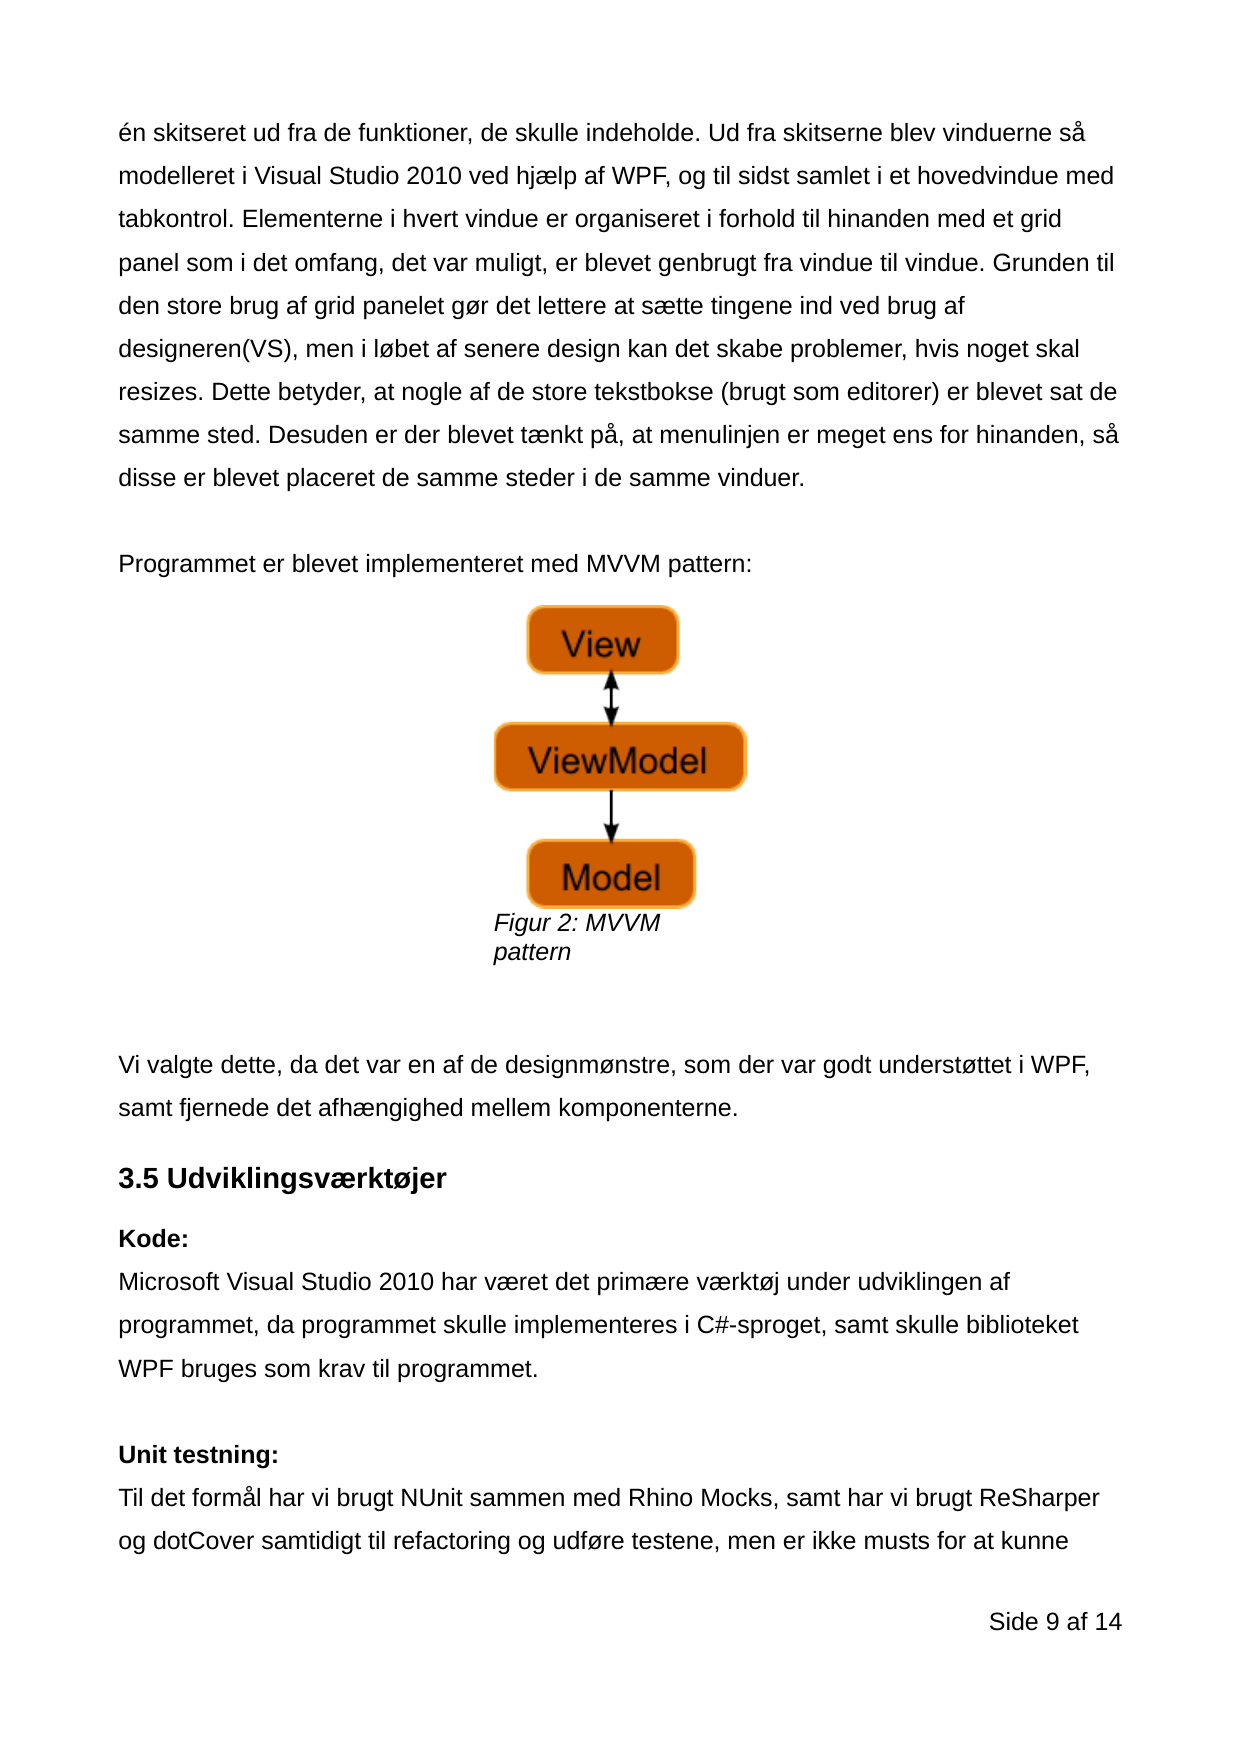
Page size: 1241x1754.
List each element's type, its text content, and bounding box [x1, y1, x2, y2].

subtitle 3.5 Udviklingsværktøjer [118, 1161, 1122, 1195]
text én skitseret ud fra de funktioner, de skulle indeholde. Ud fra skitserne blev vinduerne så modelleret i Visual Studio 2010 ved hjælp af WPF, og til sidst samlet i et hovedvindue med tabkontrol. Elementerne i hvert vindue er organiseret i forhold til hinanden med et grid panel som i det omfang, det var muligt, er blevet genbrugt fra vindue til vindue. Grunden til den store brug af grid panelet gør det lettere at sætte tingene ind ved brug af designeren(VS), men i løbet af senere design kan det skabe problemer, hvis noget skal resizes. Dette betyder, at nogle af de store tekstbokse (brugt som editorer) er blevet sat de samme sted. Desuden er der blevet tænkt på, at menulinjen er meget ens for hinanden, så disse er blevet placeret de samme steder i de samme vinduer. [118, 118, 1122, 492]
text Microsoft Visual Studio 2010 har været det primære værktøj under udviklingen af programmet, da programmet skulle implementeres i C#-sproget, samt skulle biblioteket WPF bruges som krav til programmet. [118, 1267, 1122, 1382]
text Programmet er blevet implementeret med MVVM pattern: [118, 549, 1122, 578]
text Figur 2: MVVM pattern [493, 909, 747, 966]
text Vi valgte dette, da det var en af de designmønstre, som der var godt understøttet i WPF, samt fjernede det afhængighed mellem komponenterne. [118, 1050, 1122, 1122]
text Unit testning: [118, 1440, 1122, 1469]
text Til det formål har vi brugt NUnit sammen med Rhino Mocks, samt har vi brugt ReSharper og dotCover samtidigt til refactoring og udføre testene, men er ikke musts for at kunne [118, 1483, 1122, 1555]
text Kode: [118, 1224, 1122, 1253]
picture [493, 605, 747, 909]
